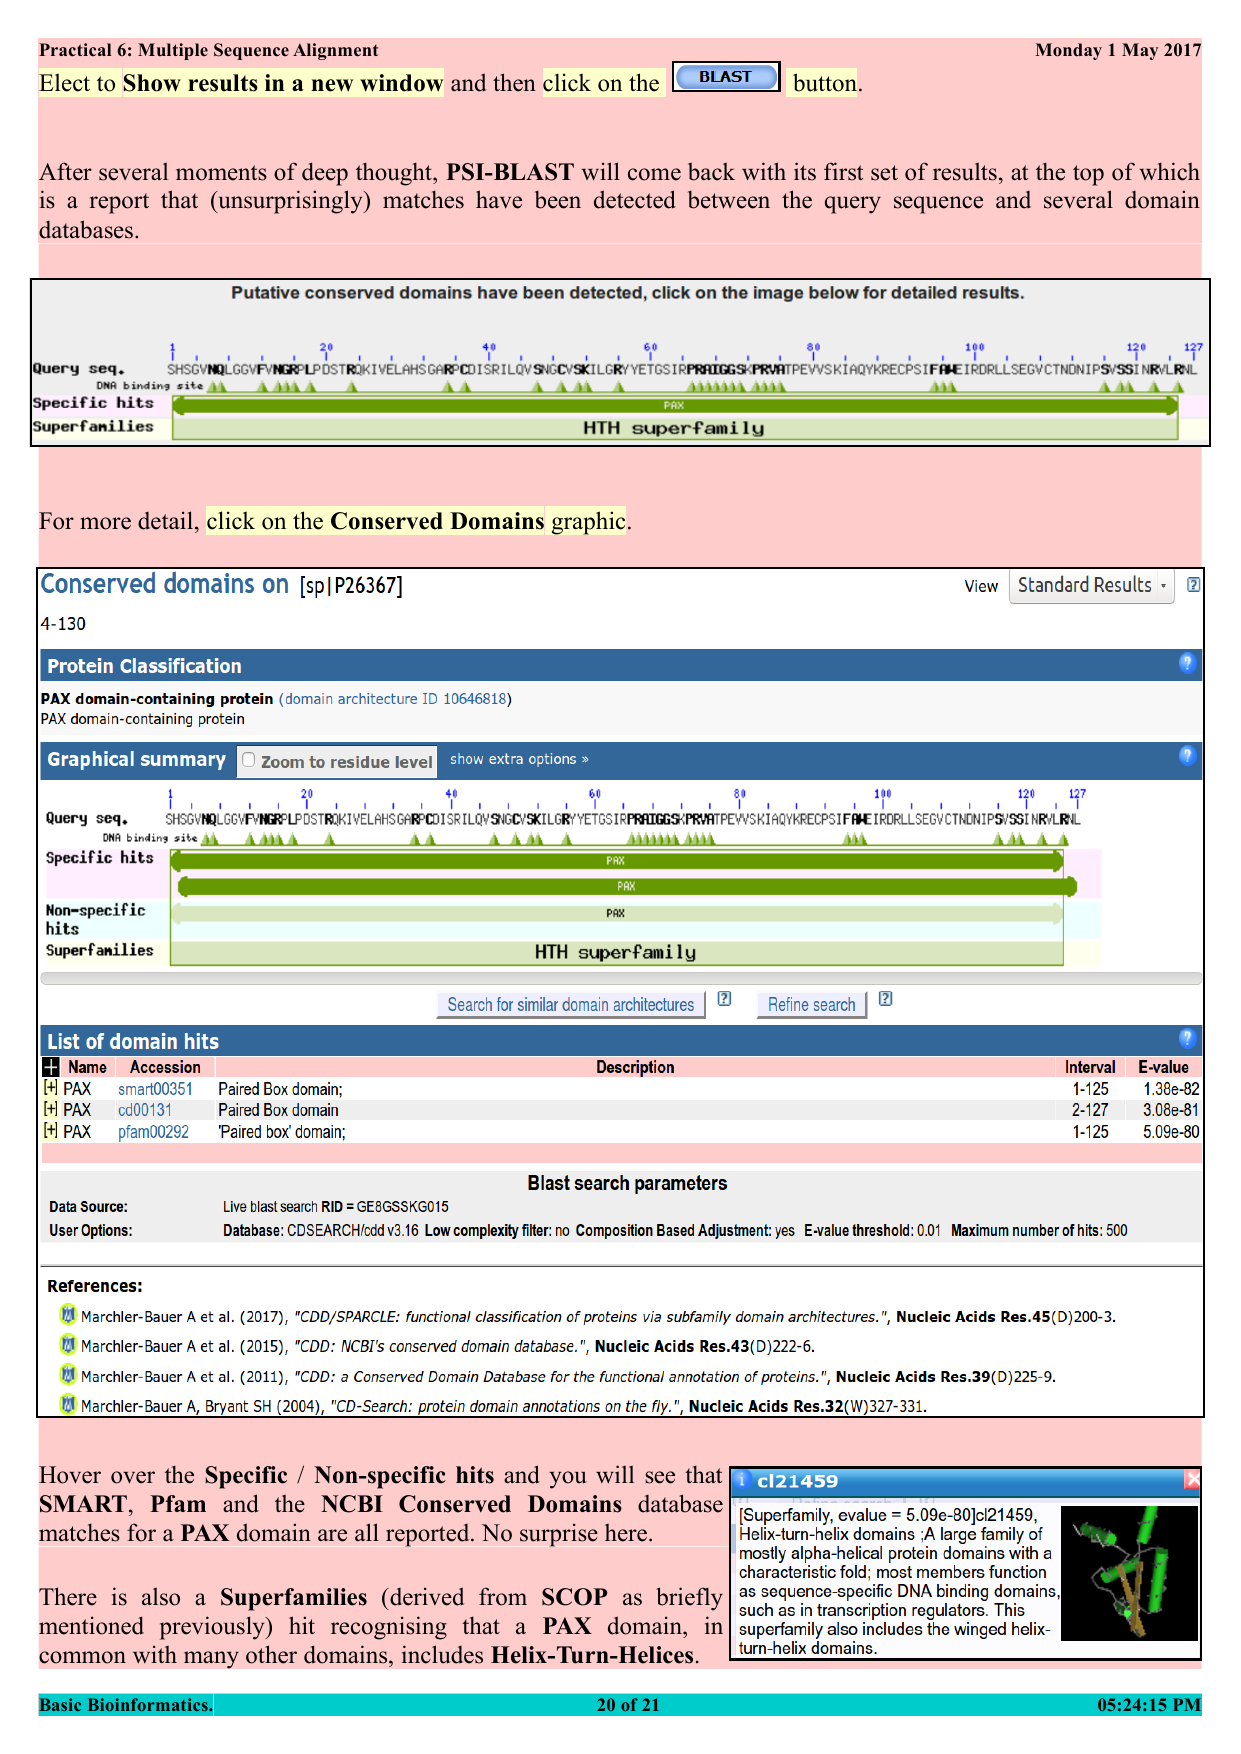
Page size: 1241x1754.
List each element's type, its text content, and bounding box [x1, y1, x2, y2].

text Hover over the Specific / Non-specific hits and you will see that SMART, Pfam and the NCBI Conserved Domains database matches for a PAX domain are all reported. No surprise here. [38, 1418, 1202, 1547]
text For more detail, click on the Conserved Domains graphic. [38, 447, 1202, 535]
text After several moments of deep thought, PSI-BLAST will come back with its first set of results, at the top of which is a report that (unsurprisingly) matches have been detected between the query sequence and several domain databases. [38, 156, 1202, 243]
text Elect to Show results in a new window and then click on the button. [38, 61, 1202, 97]
picture [731, 1469, 1200, 1658]
picture [38, 569, 1203, 1416]
text There is also a Superfamilies (derived from SCOP as briefly mentioned previously) hit recognising that a PAX domain, in common with many other domains, includes Helix-Turn-Helices. [38, 1582, 1202, 1669]
picture [32, 280, 1209, 445]
picture [674, 63, 778, 90]
